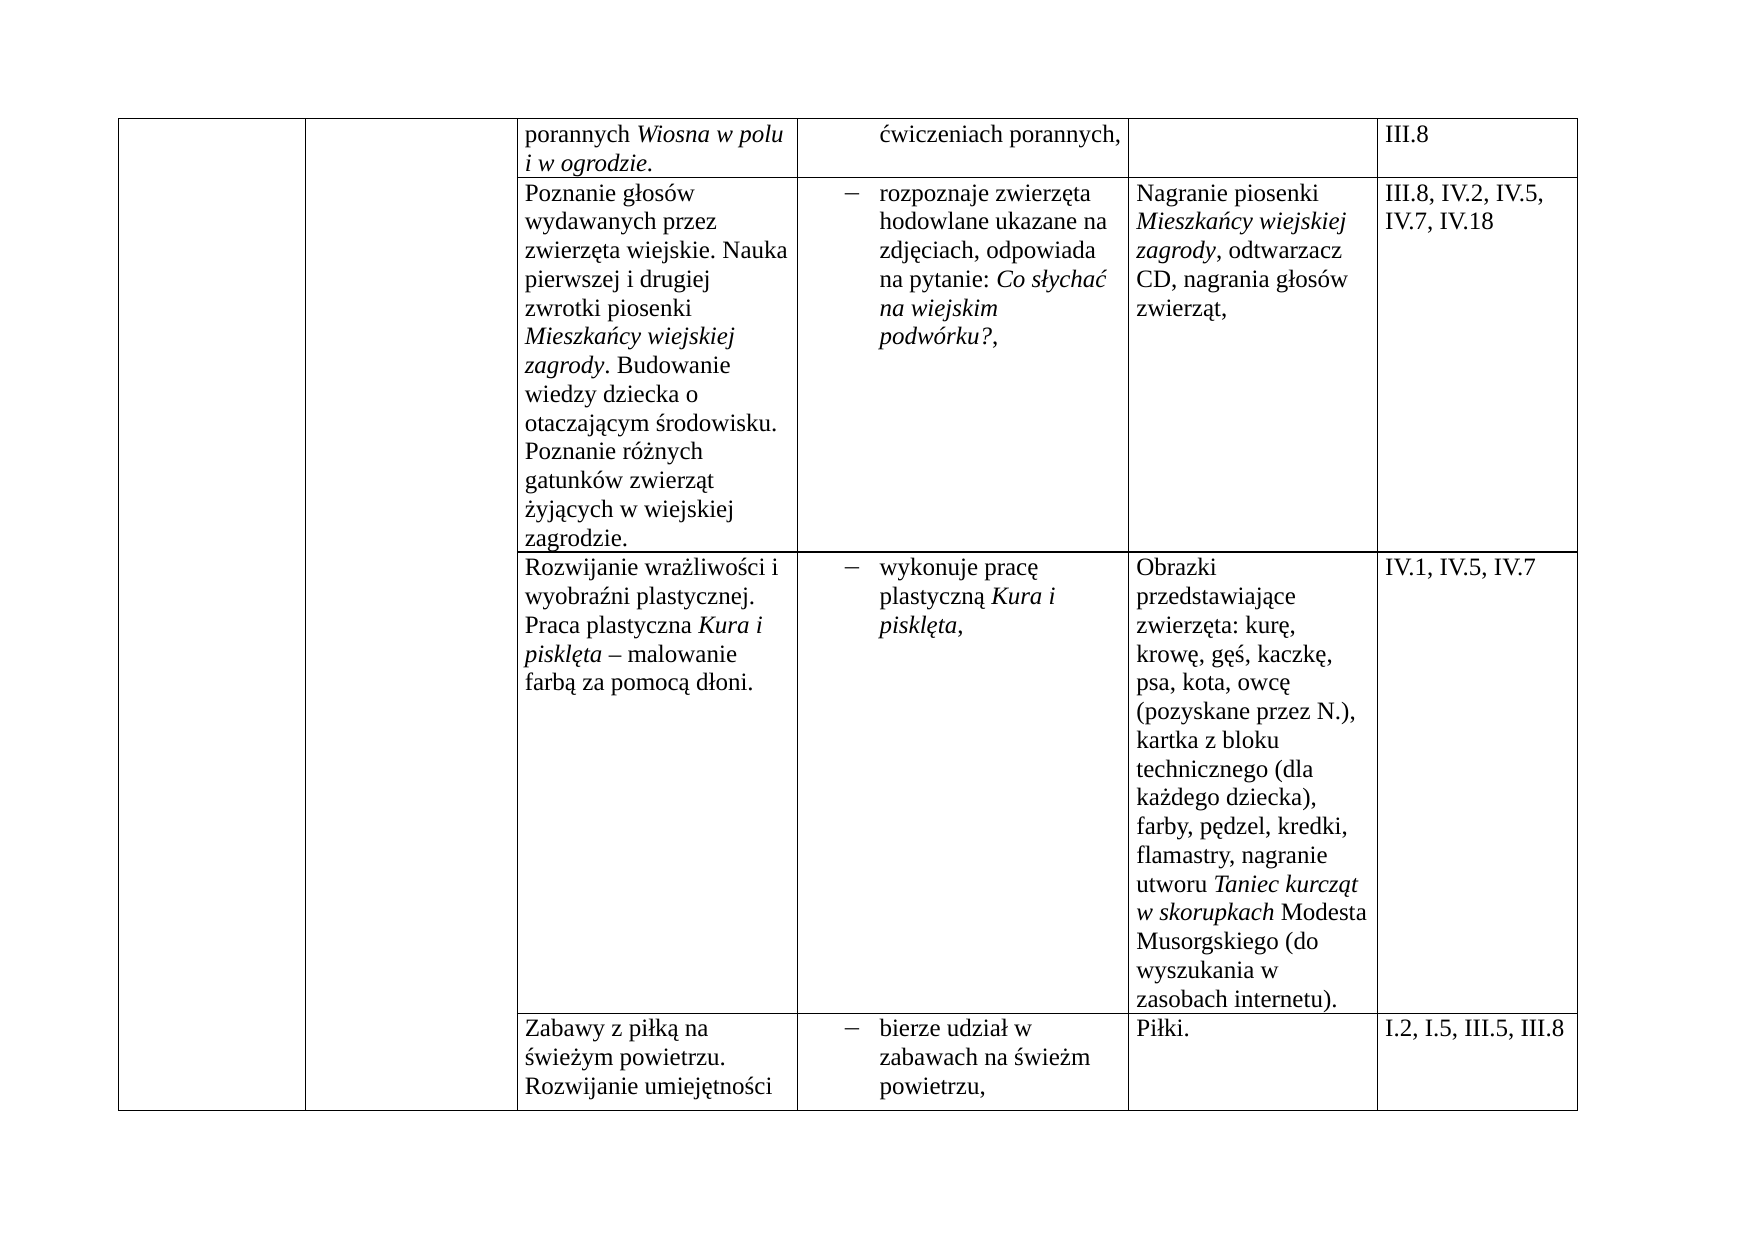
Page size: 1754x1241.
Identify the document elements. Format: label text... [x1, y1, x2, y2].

table_cell III.8 [1378, 119, 1577, 177]
table_cell Rozwijanie wrażliwości i wyobraźni plastycznej. Praca plastyczna Kura i pisklęta – malowanie farbą za pomocą dłoni. [518, 553, 797, 1012]
table_cell IV.1, IV.5, IV.7 [1378, 553, 1577, 1012]
table_cell rozpoznaje zwierzęta hodowlane ukazane na zdjęciach, odpowiada na pytanie: Co słychać na wiejskim podwórku?, [798, 178, 1128, 551]
table_cell bierze udział w zabawach na świeżm powietrzu, [798, 1014, 1128, 1110]
table_cell Obrazki przedstawiające zwierzęta: kurę, krowę, gęś, kaczkę, psa, kota, owcę (pozyskane przez N.), kartka z bloku technicznego (dla każdego dziecka), farby, pędzel, kredki, flamastry, nagranie utworu Taniec kurcząt w skorupkach Modesta Musorgskiego (do wyszukania w zasobach internetu). [1129, 553, 1377, 1012]
table_cell ćwiczeniach porannych, [798, 119, 1128, 177]
table_cell Nagranie piosenki Mieszkańcy wiejskiej zagrody, odtwarzacz CD, nagrania głosów zwierząt, [1129, 178, 1377, 551]
table_cell wykonuje pracę plastyczną Kura i pisklęta, [798, 553, 1128, 1012]
table_cell Piłki. [1129, 1014, 1377, 1110]
table_cell I.2, I.5, III.5, III.8 [1378, 1014, 1577, 1110]
table_cell [1129, 119, 1377, 177]
table_cell III.8, IV.2, IV.5, IV.7, IV.18 [1378, 178, 1577, 551]
table_cell Zabawy z piłką na świeżym powietrzu. Rozwijanie umiejętności [518, 1014, 797, 1110]
table_cell porannych Wiosna w polu i w ogrodzie. [518, 119, 797, 177]
table_cell Poznanie głosów wydawanych przez zwierzęta wiejskie. Nauka pierwszej i drugiej zwrotki piosenki Mieszkańcy wiejskiej zagrody. Budowanie wiedzy dziecka o otaczającym środowisku. Poznanie różnych gatunków zwierząt żyjących w wiejskiej zagrodzie. [518, 178, 797, 551]
